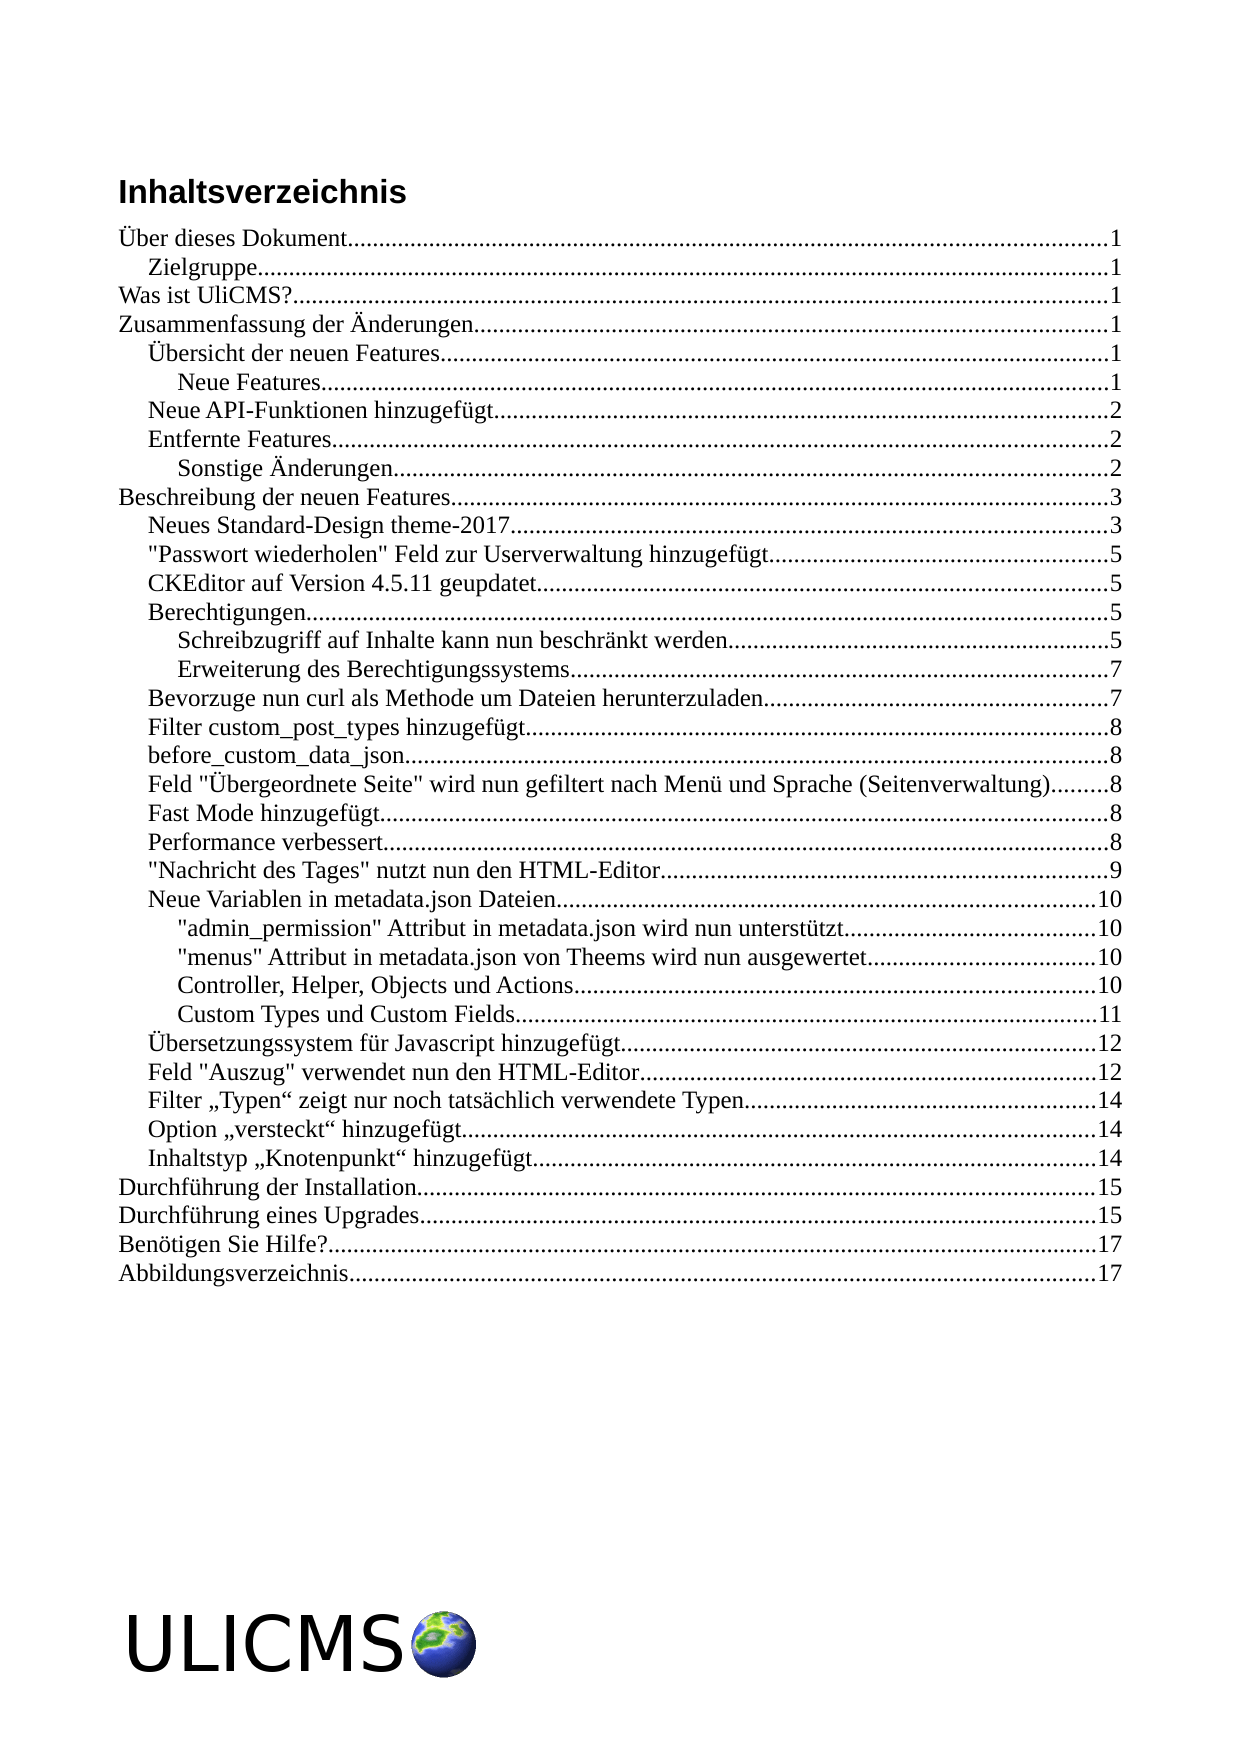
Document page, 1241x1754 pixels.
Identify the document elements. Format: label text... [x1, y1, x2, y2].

text Neue Variablen in metadata.json Dateien 10 [148, 884, 1122, 913]
text Controller, Helper, Objects und Actions 10 [177, 970, 1122, 999]
text Erweiterung des Berechtigungssystems 7 [177, 654, 1122, 683]
text Durchführung der Installation 15 [118, 1172, 1122, 1200]
text Durchführung eines Upgrades 15 [118, 1200, 1122, 1229]
text Feld "Auszug" verwendet nun den HTML-Editor 12 [148, 1057, 1122, 1085]
text Sonstige Änderungen 2 [177, 453, 1122, 482]
text Übersetzungssystem für Javascript hinzugefügt 12 [148, 1028, 1122, 1057]
text Übersicht der neuen Features 1 [148, 338, 1122, 367]
text Fast Mode hinzugefügt 8 [148, 798, 1122, 827]
text Neue API-Funktionen hinzugefügt 2 [148, 395, 1122, 424]
text Filter custom_post_types hinzugefügt 8 [148, 712, 1122, 740]
text Neues Standard-Design theme-2017 3 [148, 510, 1122, 539]
text Neue Features 1 [177, 367, 1122, 395]
text Option „versteckt“ hinzugefügt 14 [148, 1114, 1122, 1143]
text Entfernte Features 2 [148, 424, 1122, 453]
text Über dieses Dokument 1 [118, 223, 1122, 252]
text Berechtigungen 5 [148, 597, 1122, 625]
text CKEditor auf Version 4.5.11 geupdatet 5 [148, 568, 1122, 597]
text Beschreibung der neuen Features 3 [118, 482, 1122, 510]
text before_custom_data_json 8 [148, 740, 1122, 769]
text Zielgruppe 1 [148, 252, 1122, 280]
text "menus" Attribut in metadata.json von Theems wird nun ausgewertet 10 [177, 942, 1122, 970]
text Performance verbessert 8 [148, 827, 1122, 855]
text Was ist UliCMS? 1 [118, 280, 1122, 309]
text Schreibzugriff auf Inhalte kann nun beschränkt werden 5 [177, 625, 1122, 654]
text Feld "Übergeordnete Seite" wird nun gefiltert nach Menü und Sprache (Seitenverwaltung) 8 [148, 769, 1122, 798]
text Bevorzuge nun curl als Methode um Dateien herunterzuladen 7 [148, 683, 1122, 712]
text Abbildungsverzeichnis 17 [118, 1258, 1122, 1287]
text "Nachricht des Tages" nutzt nun den HTML-Editor 9 [148, 855, 1122, 884]
text "admin_permission" Attribut in metadata.json wird nun unterstützt 10 [177, 913, 1122, 942]
text Inhaltstyp „Knotenpunkt“ hinzugefügt 14 [148, 1143, 1122, 1172]
text Custom Types und Custom Fields 11 [177, 999, 1122, 1028]
text Zusammenfassung der Änderungen 1 [118, 309, 1122, 338]
picture [118, 1607, 479, 1681]
subtitle Inhaltsverzeichnis [118, 172, 1122, 210]
text Benötigen Sie Hilfe? 17 [118, 1229, 1122, 1258]
text Filter „Typen“ zeigt nur noch tatsächlich verwendete Typen 14 [148, 1085, 1122, 1114]
text "Passwort wiederholen" Feld zur Userverwaltung hinzugefügt 5 [148, 539, 1122, 568]
